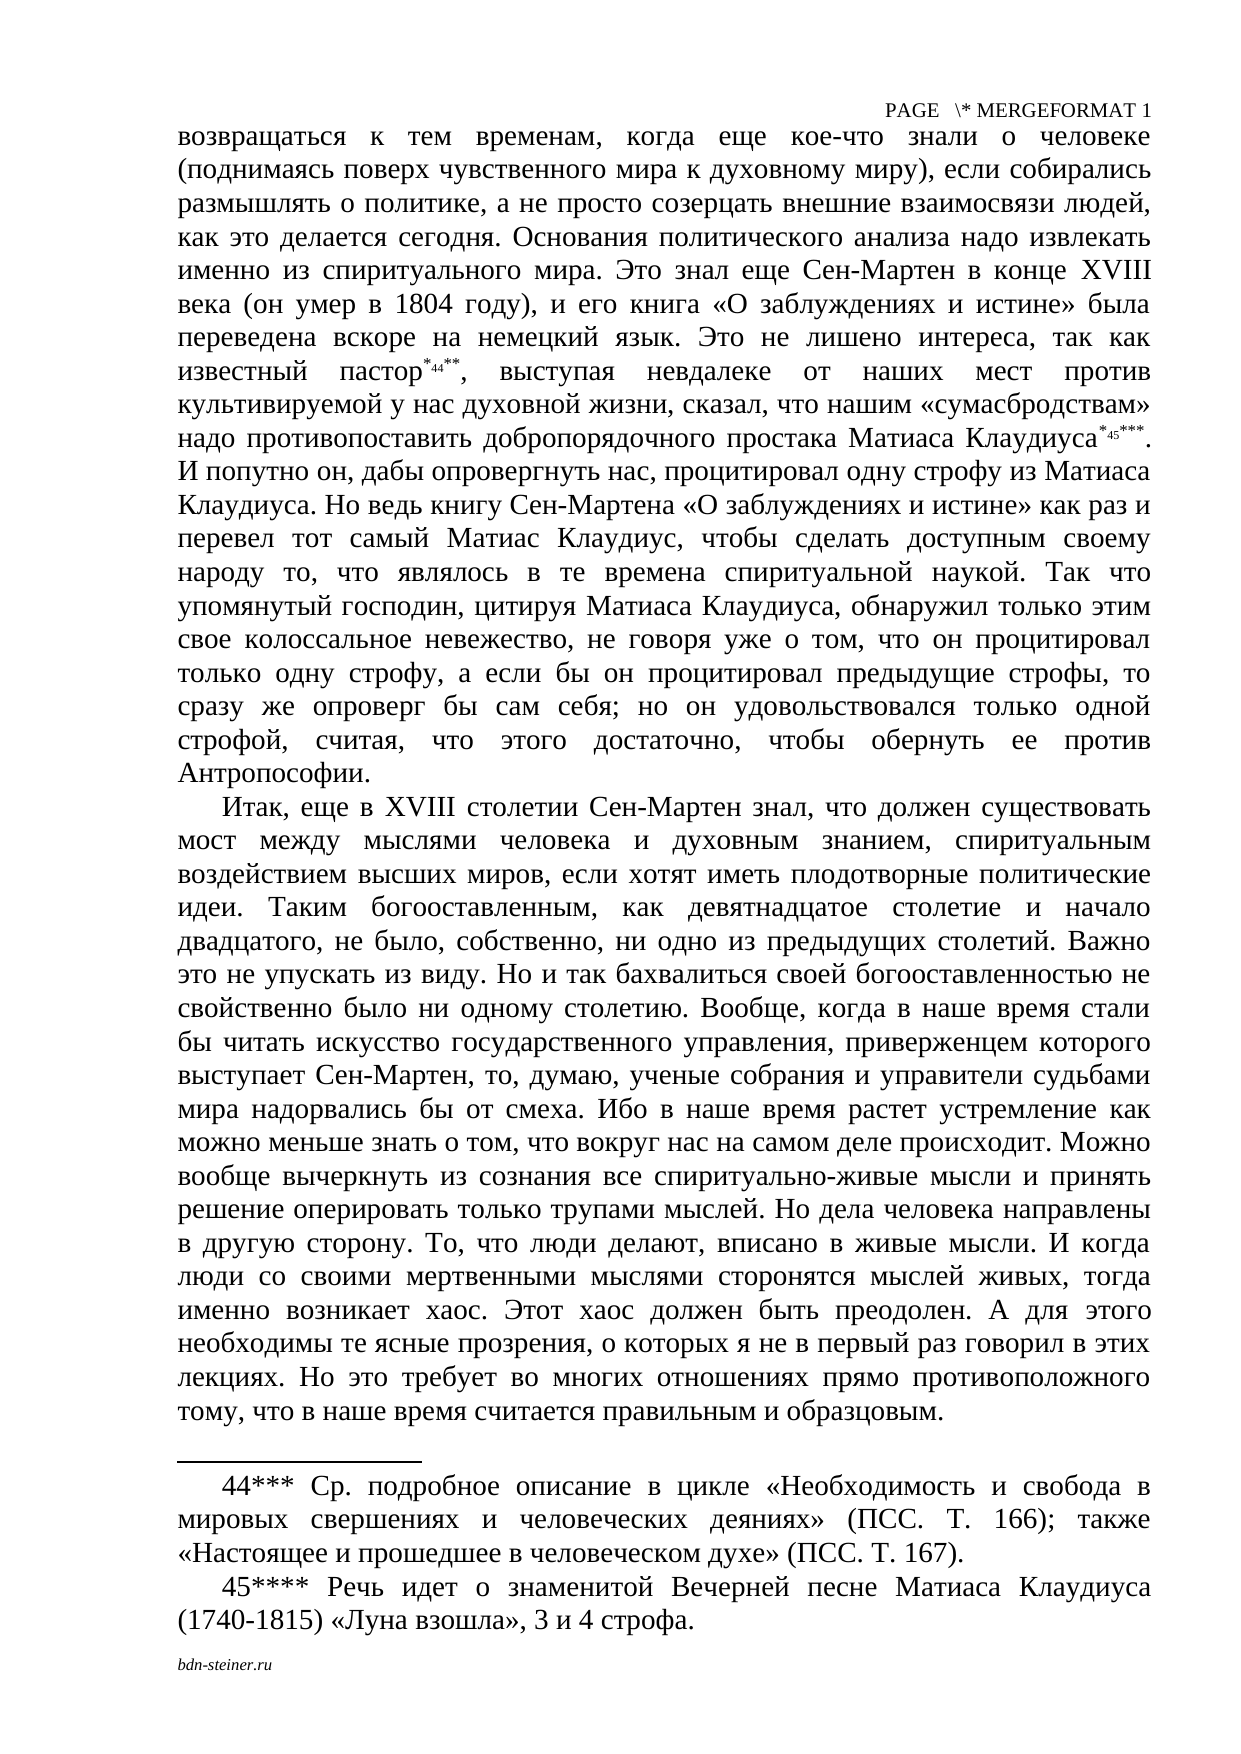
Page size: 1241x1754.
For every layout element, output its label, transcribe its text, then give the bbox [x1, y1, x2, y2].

text возвращаться к тем временам, когда еще кое-что знали о человеке (поднимаясь поверх чувственного мира к духовному миру), если собирались размышлять о политике, а не просто созерцать внешние взаимосвязи людей, как это делается сегодня. Основания политического анализа надо извлекать именно из спиритуального мира. Это знал еще Сен-Мартен в конце XVIII века (он умер в 1804 году), и его книга «О заблуждениях и истине» была переведена вскоре на немецкий язык. Это не лишено интереса, так как известный пастор***, выступая невдалеке от наших мест против культивируемой у нас духовной жизни, сказал, что нашим «сумасбродствам» надо противопоставить добропорядочного простака Матиаса Клаудиуса****. И попутно он, дабы опровергнуть нас, процитировал одну строфу из Матиаса Клаудиуса. Но ведь книгу Сен-Мартена «О заблуждениях и истине» как раз и перевел тот самый Матиас Клаудиус, чтобы сделать доступным своему народу то, что являлось в те времена спиритуальной наукой. Так что упомянутый господин, цитируя Матиаса Клаудиуса, обнаружил только этим свое колоссальное невежество, не говоря уже о том, что он процитировал только одну строфу, а если бы он процитировал предыдущие строфы, то сразу же опроверг бы сам себя; но он удовольствовался только одной строфой, считая, что этого достаточно, чтобы обернуть ее против Антропософии. [177, 118, 1152, 789]
text **** Речь идет о знаменитой Вечерней песне Матиаса Клаудиуса (1740-1815) «Луна взошла», 3 и 4 строфа. [177, 1569, 1152, 1636]
text Итак, еще в XVIII столетии Сен-Мартен знал, что должен существовать мост между мыслями человека и духовным знанием, спиритуальным воздействием высших миров, если хотят иметь плодотворные политические идеи. Таким богооставленным, как девятнадцатое столетие и начало двадцатого, не было, собственно, ни одно из предыдущих столетий. Важно это не упускать из виду. Но и так бахвалиться своей богооставленностью не свойственно было ни одному столетию. Вообще, когда в наше время стали бы читать искусство государственного управления, приверженцем которого выступает Сен-Мартен, то, думаю, ученые собрания и управители судьбами мира надорвались бы от смеха. Ибо в наше время растет устремление как можно меньше знать о том, что вокруг нас на самом деле происходит. Можно вообще вычеркнуть из сознания все спиритуально-живые мысли и принять решение оперировать только трупами мыслей. Но дела человека направлены в другую сторону. То, что люди делают, вписано в живые мысли. И когда люди со своими мертвенными мыслями сторонятся мыслей живых, тогда именно возникает хаос. Этот хаос должен быть преодолен. А для этого необходимы те ясные прозрения, о которых я не в первый раз говорил в этих лекциях. Но это требует во многих отношениях прямо противоположного тому, что в наше время считается правильным и образцовым. [177, 789, 1152, 1426]
text *** Ср. подробное описание в цикле «Необходимость и свобода в мировых свершениях и человеческих деяниях» (ПСС. Т. 166); также «Настоящее и прошедшее в человеческом духе» (ПСС. Т. 167). [177, 1468, 1152, 1569]
